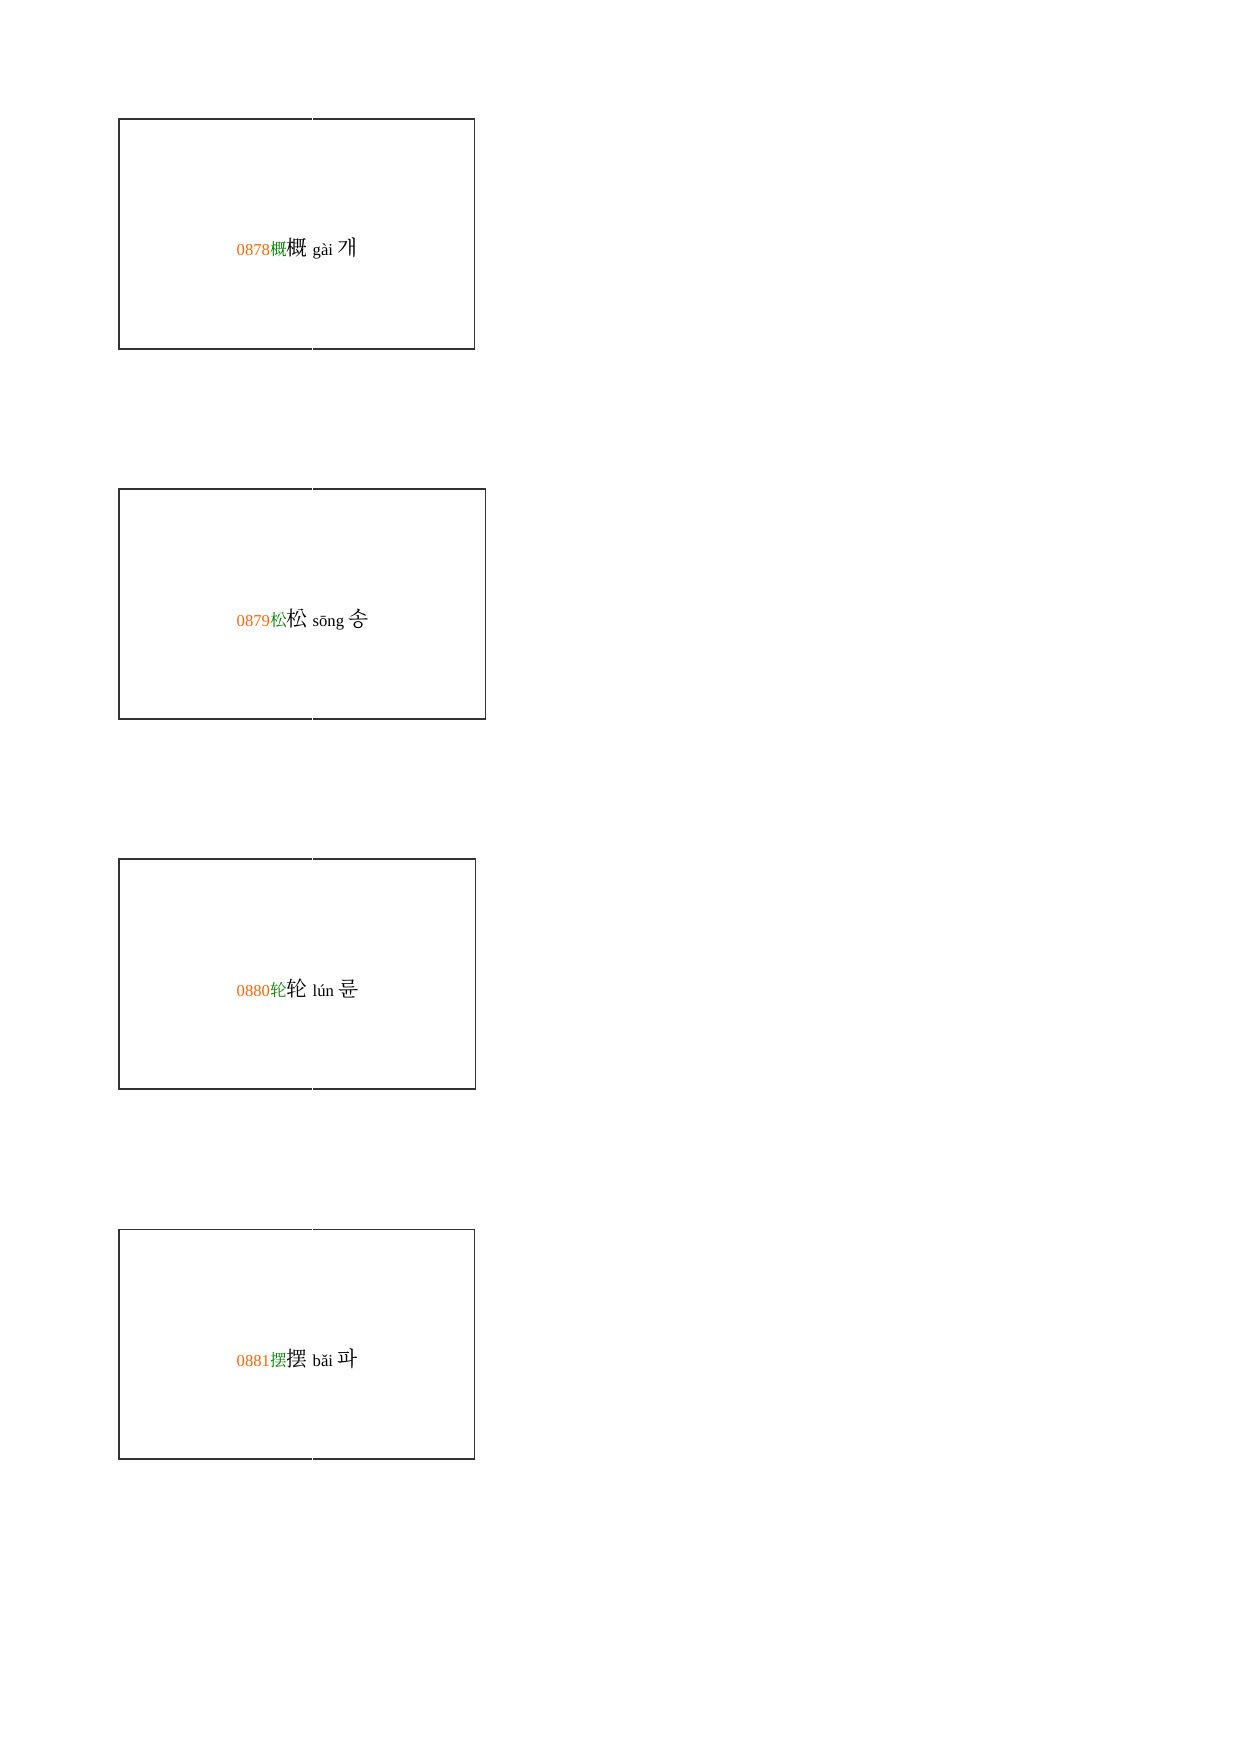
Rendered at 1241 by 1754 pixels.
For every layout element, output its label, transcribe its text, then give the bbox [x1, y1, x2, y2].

text [476, 858, 1122, 1090]
text [475, 118, 1122, 349]
text 0880轮轮 lún 륜 [120, 859, 475, 1089]
text [486, 488, 1122, 719]
text [475, 1228, 1122, 1460]
text 0879松松 sōng 송 [120, 489, 485, 719]
text 0881摆摆 bǎi 파 [120, 1230, 474, 1459]
text 0878概概 gài 개 [120, 119, 474, 349]
